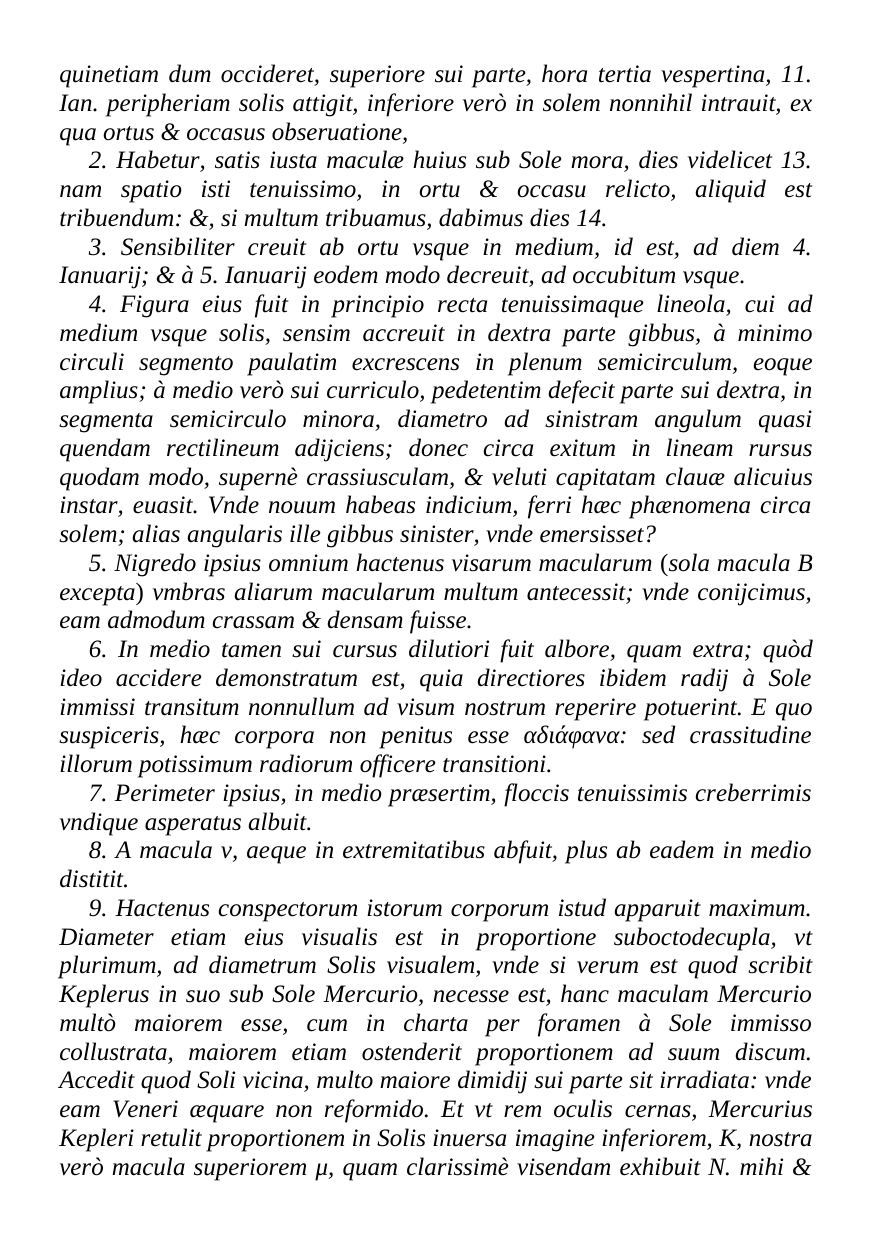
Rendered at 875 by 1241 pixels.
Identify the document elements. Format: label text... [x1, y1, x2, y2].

text 6. In medio tamen sui cursus dilutiori fuit albore, quam extra; quòd ideo accidere demonstratum est, quia directiores ibidem radij à Sole immissi transitum nonnullum ad visum nostrum reperire potuerint. E quo suspiceris, hæc corpora non penitus esse αδιάφανα: sed crassitudine illorum potissimum radiorum officere transitioni. [59, 634, 815, 778]
text 9. Hactenus conspectorum istorum corporum istud apparuit maximum. Diameter etiam eius visualis est in proportione suboctodecupla, vt plurimum, ad diametrum Solis visualem, vnde si verum est quod scribit Keplerus in suo sub Sole Mercurio, necesse est, hanc maculam Mercurio multò maiorem esse, cum in charta per foramen à Sole immisso collustrata, maiorem etiam ostenderit proportionem ad suum discum. Accedit quod Soli vicina, multo maiore dimidij sui parte sit irradiata: vnde eam Veneri æquare non reformido. Et vt rem oculis cernas, Mercurius Kepleri retulit proportionem in Solis inuersa imagine inferiorem, K, nostra verò macula superiorem μ, quam clarissimè visendam exhibuit N. mihi & [59, 893, 815, 1180]
text quinetiam dum occideret, superiore sui parte, hora tertia vespertina, 11. Ian. peripheriam solis attigit, inferiore verò in solem nonnihil intrauit, ex qua ortus & occasus obseruatione, [59, 59, 815, 145]
text 5. Nigredo ipsius omnium hactenus visarum macularum (sola macula B excepta) vmbras aliarum macularum multum antecessit; vnde conijcimus, eam admodum crassam & densam fuisse. [59, 548, 815, 634]
text 3. Sensibiliter creuit ab ortu vsque in medium, id est, ad diem 4. Ianuarij; & à 5. Ianuarij eodem modo decreuit, ad occubitum vsque. [59, 232, 815, 289]
text 4. Figura eius fuit in principio recta tenuissimaque lineola, cui ad medium vsque solis, sensim accreuit in dextra parte gibbus, à minimo circuli segmento paulatim excrescens in plenum semicirculum, eoque amplius; à medio verò sui curriculo, pedetentim defecit parte sui dextra, in segmenta semicirculo minora, diametro ad sinistram angulum quasi quendam rectilineum adijciens; donec circa exitum in lineam rursus quodam modo, supernè crassiusculam, & veluti capitatam clauæ alicuius instar, euasit. Vnde nouum habeas indicium, ferri hæc phænomena circa solem; alias angularis ille gibbus sinister, vnde emersisset? [59, 289, 815, 548]
text 2. Habetur, satis iusta maculæ huius sub Sole mora, dies videlicet 13. nam spatio isti tenuissimo, in ortu & occasu relicto, aliquid est tribuendum: &, si multum tribuamus, dabimus dies 14. [59, 145, 815, 232]
text 7. Perimeter ipsius, in medio præsertim, floccis tenuissimis creberrimis vndique asperatus albuit. [59, 778, 815, 835]
text 8. A macula ν, aeque in extremitatibus abfuit, plus ab eadem in medio distitit. [59, 835, 815, 893]
